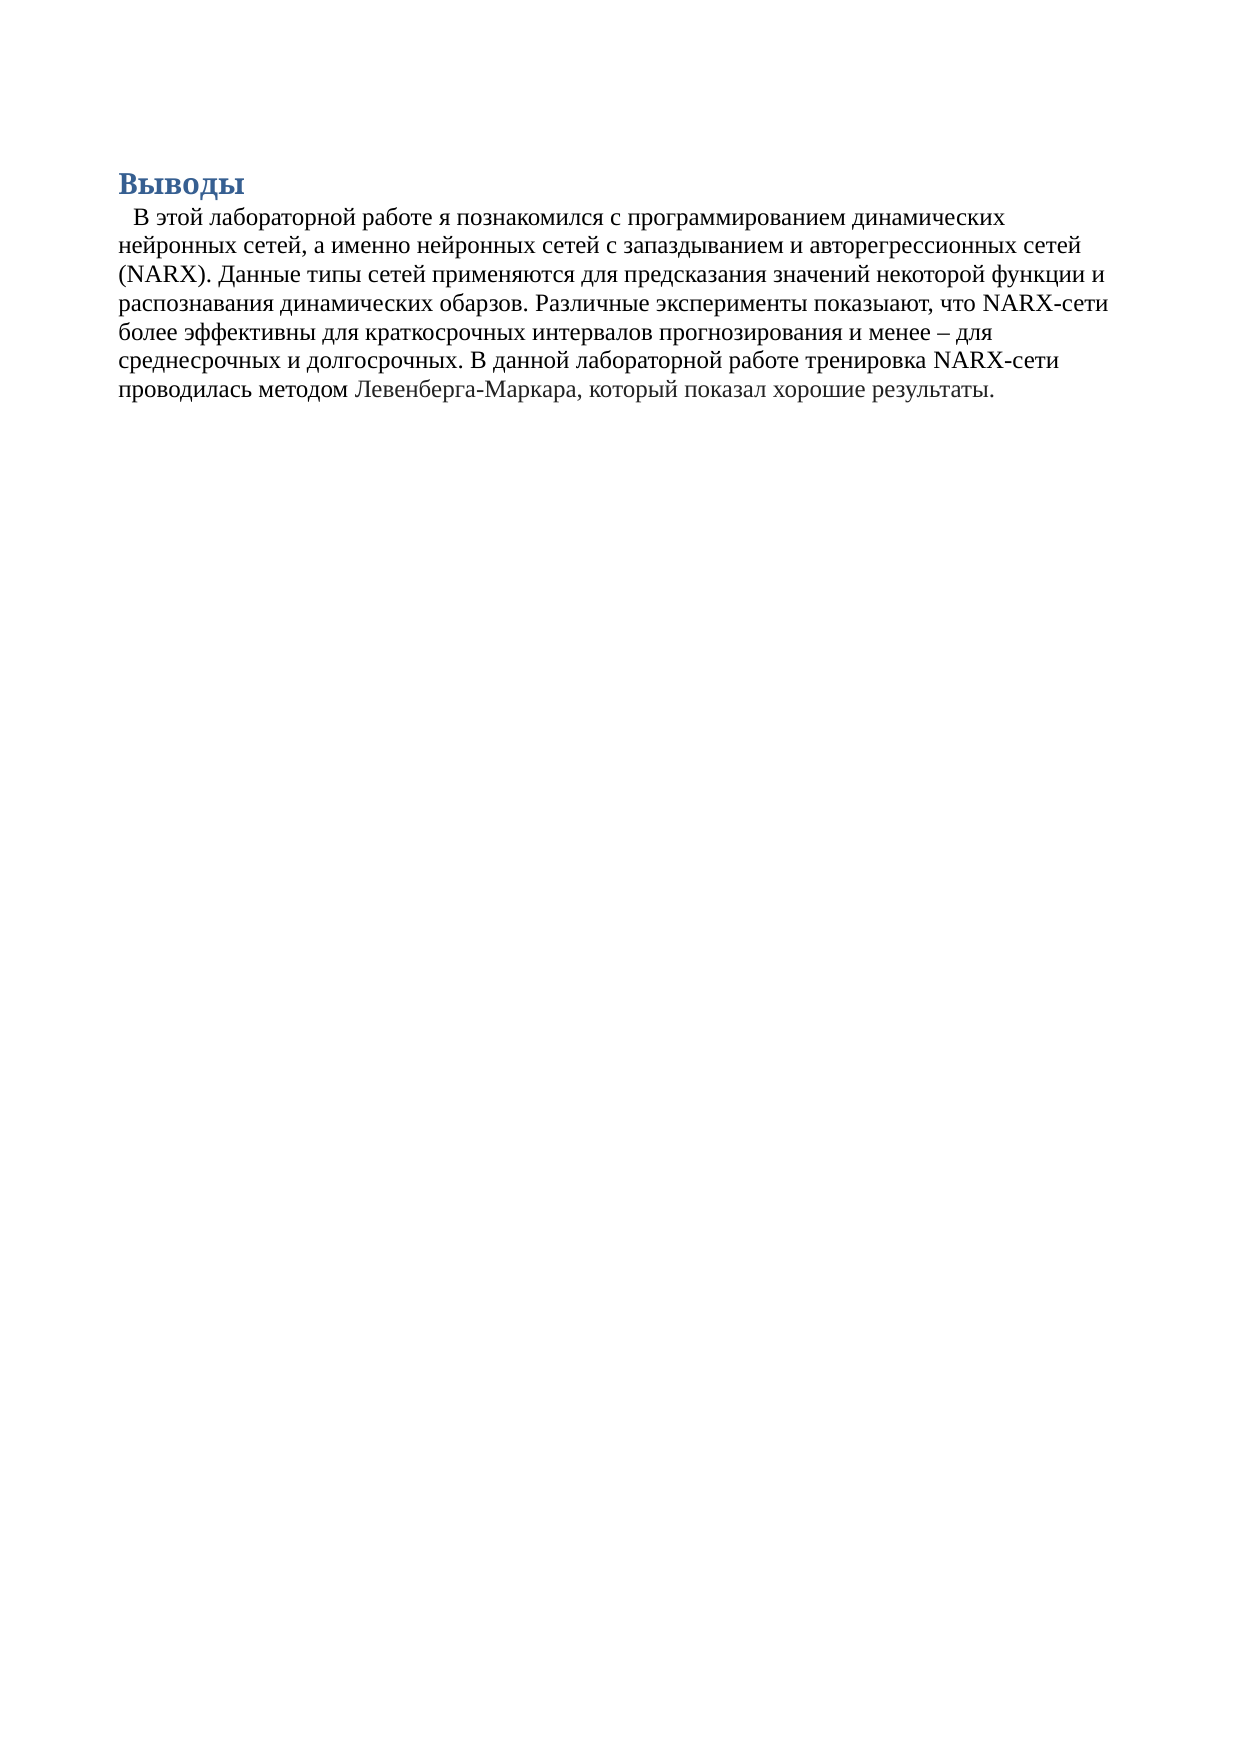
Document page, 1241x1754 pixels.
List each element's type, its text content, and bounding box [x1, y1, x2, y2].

subtitle Выводы [118, 168, 1122, 202]
text В этой лабораторной работе я познакомился с программированием динамических нейронных сетей, а именно нейронных сетей с запаздыванием и авторегрессионных сетей (NARX). Данные типы сетей применяются для предсказания значений некоторой функции и распознавания динамических обарзов. Различные эксперименты показыают, что NARX-сети более эффективны для краткосрочных интервалов прогнозирования и менее – для среднесрочных и долгосрочных. В данной лабораторной работе тренировка NARX-сети проводилась методом Левенберга-Маркара, который показал хорошие результаты. [118, 202, 1122, 403]
